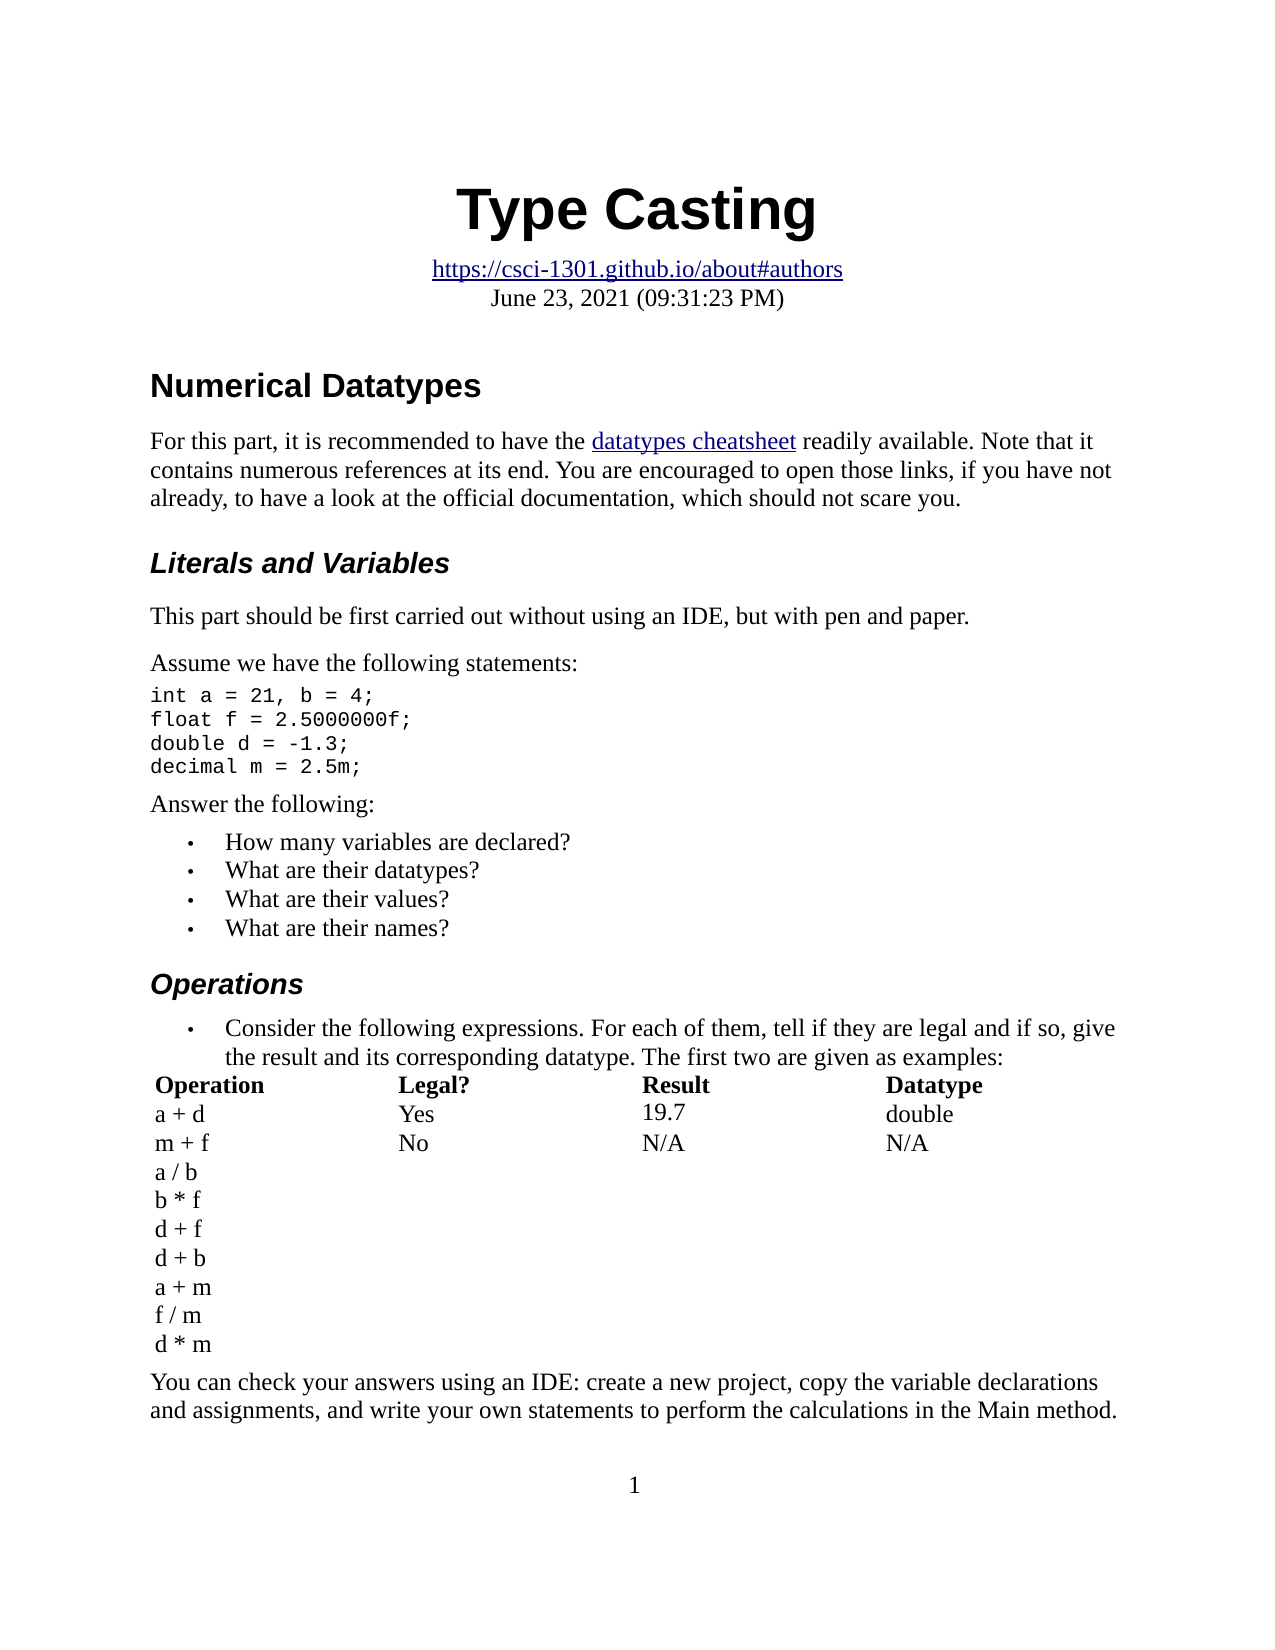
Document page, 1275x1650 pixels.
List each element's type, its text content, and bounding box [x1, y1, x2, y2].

list Consider the following expressions. For each of them, tell if they are legal and if so, give the result and its corresponding datatype. The first two are given as examples: [187, 1013, 1125, 1070]
text decimal m = 2.5m; [150, 756, 1125, 780]
table_cell [394, 1157, 637, 1185]
table_cell [881, 1329, 1125, 1358]
table_cell a / b [150, 1157, 394, 1185]
text June 23, 2021 (09:31:23 PM) [150, 283, 1125, 312]
list How many variables are declared? [187, 827, 1125, 856]
text Answer the following: [150, 789, 1125, 818]
table_cell [394, 1329, 637, 1358]
table_cell [881, 1185, 1125, 1214]
table_cell No [394, 1128, 637, 1157]
text double d = -1.3; [150, 733, 1125, 756]
table_cell f / m [150, 1300, 394, 1329]
text For this part, it is recommended to have the datatypes cheatsheet readily available. Note that it contains numerous references at its end. You are encouraged to open those links, if you have not already, to have a look at the official documentation, which should not scare you. [150, 426, 1125, 512]
table_cell d + b [150, 1243, 394, 1272]
text https://csci-1301.github.io/about#authors [150, 254, 1125, 283]
table_cell [394, 1185, 637, 1214]
table_cell [394, 1272, 637, 1300]
subtitle Literals and Variables [150, 546, 1125, 580]
table_cell m + f [150, 1128, 394, 1157]
table_header Operation [150, 1070, 394, 1099]
text int a = 21, b = 4; [150, 686, 1125, 709]
table_cell N/A [638, 1128, 881, 1157]
table_cell d + f [150, 1214, 394, 1243]
table_header Datatype [881, 1070, 1125, 1099]
table_cell [638, 1157, 881, 1185]
table_cell a + m [150, 1272, 394, 1300]
table_cell N/A [881, 1128, 1125, 1157]
table_cell [638, 1214, 881, 1243]
table_cell [881, 1243, 1125, 1272]
list What are their names? [187, 913, 1125, 942]
list What are their values? [187, 884, 1125, 913]
table_cell [394, 1214, 637, 1243]
subtitle Numerical Datatypes [150, 366, 1125, 404]
text You can check your answers using an IDE: create a new project, copy the variable declarations and assignments, and write your own statements to perform the calculations in the Main method. [150, 1367, 1125, 1424]
table_cell [881, 1157, 1125, 1185]
list What are their datatypes? [187, 856, 1125, 884]
table_cell a + d [150, 1099, 394, 1128]
table_cell b * f [150, 1185, 394, 1214]
table_cell [394, 1243, 637, 1272]
table_cell [638, 1300, 881, 1329]
table_cell [638, 1329, 881, 1358]
table_cell Yes [394, 1099, 637, 1128]
table_cell d * m [150, 1329, 394, 1358]
table_header Result [638, 1070, 881, 1099]
table_header Legal? [394, 1070, 637, 1099]
table_cell double [881, 1099, 1125, 1128]
text Assume we have the following statements: [150, 648, 1125, 677]
text float f = 2.5000000f; [150, 709, 1125, 733]
text This part should be first carried out without using an IDE, but with pen and paper. [150, 601, 1125, 630]
table_cell [638, 1099, 881, 1128]
table_cell [394, 1300, 637, 1329]
table_cell [881, 1272, 1125, 1300]
table_cell [638, 1185, 881, 1214]
table_cell [638, 1243, 881, 1272]
subtitle Operations [150, 967, 1125, 1000]
table_cell [638, 1272, 881, 1300]
table_cell [881, 1214, 1125, 1243]
title Type Casting [150, 175, 1125, 242]
table_cell [881, 1300, 1125, 1329]
